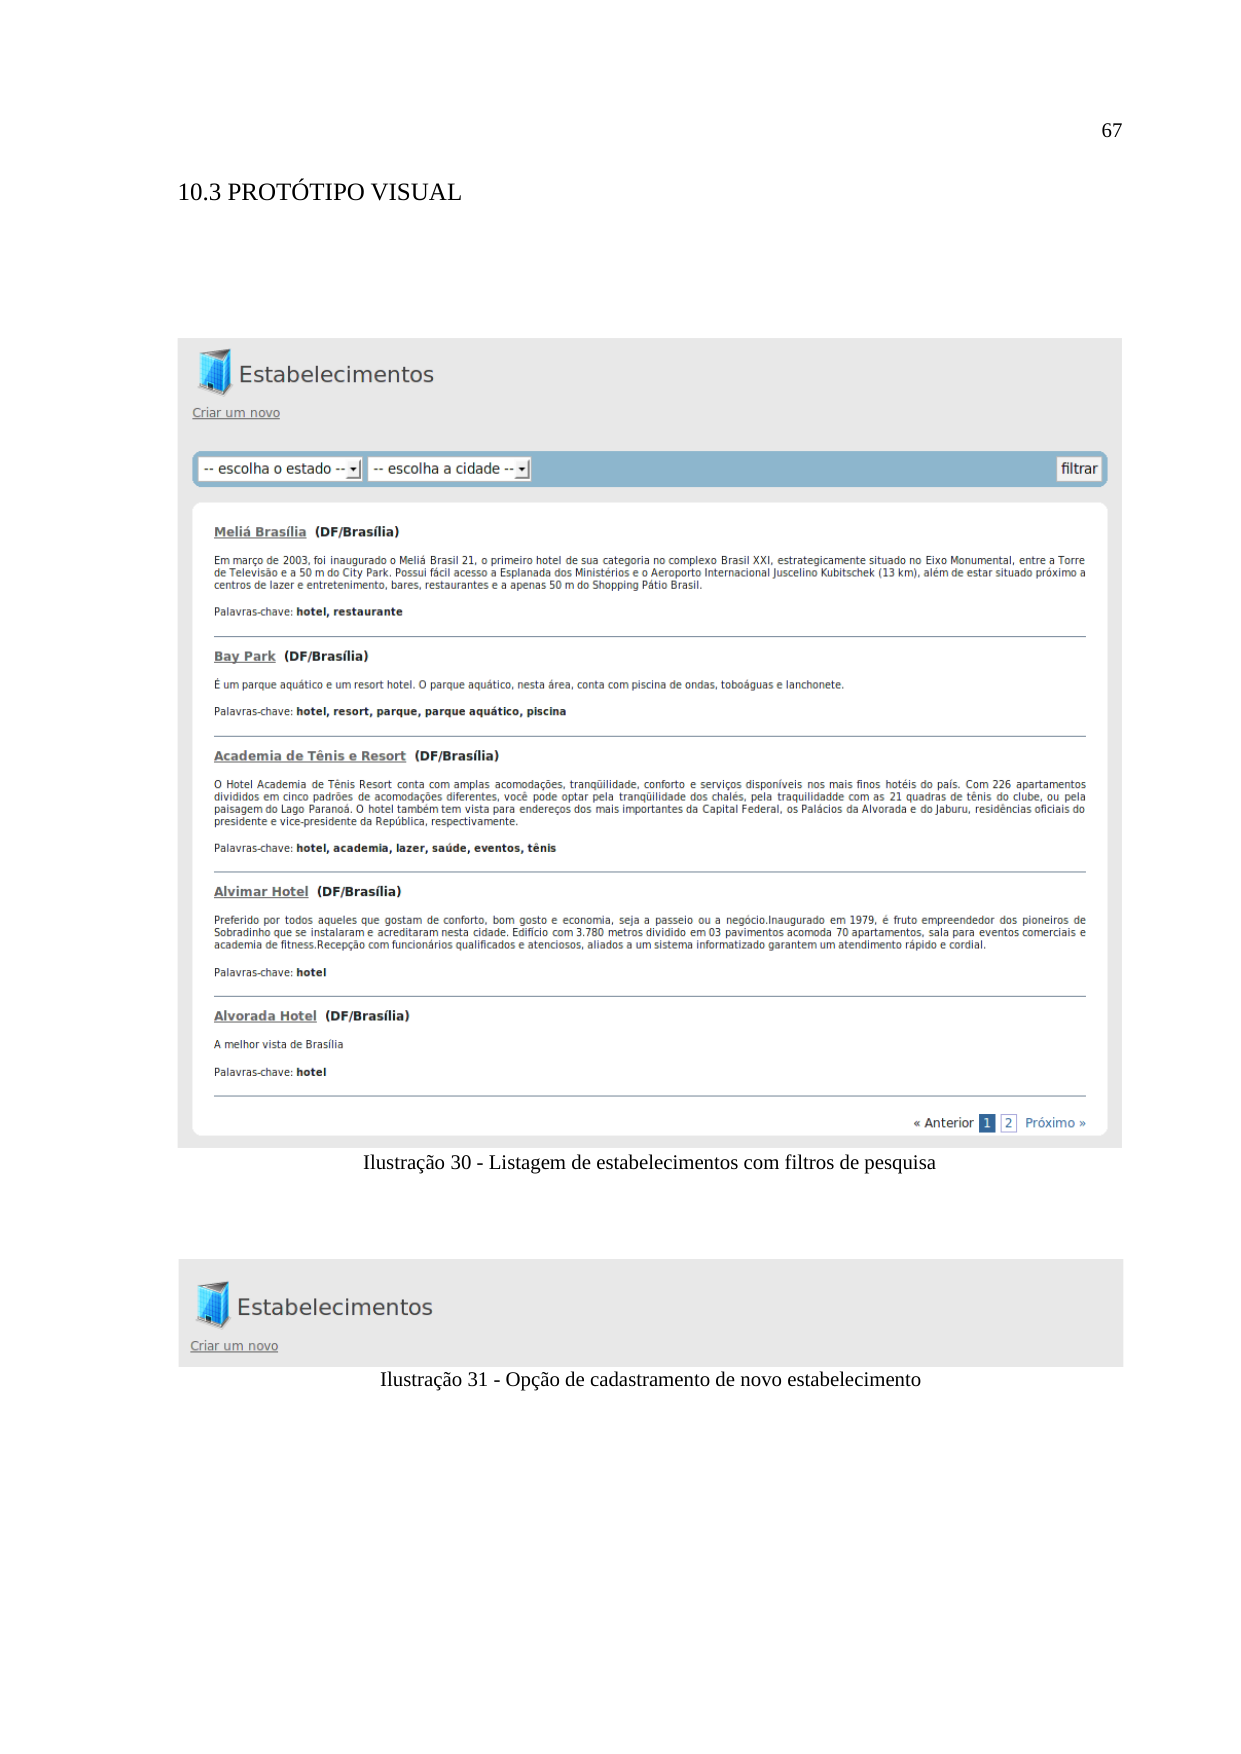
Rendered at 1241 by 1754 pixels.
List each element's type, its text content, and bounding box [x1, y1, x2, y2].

text Ilustração 31 - Opção de cadastramento de novo estabelecimento [178, 1367, 1123, 1391]
picture [178, 1259, 1124, 1367]
text Ilustração 30 - Listagem de estabelecimentos com filtros de pesquisa [177, 1150, 1122, 1174]
subtitle Protótipo visual [177, 177, 1122, 206]
picture [177, 336, 1123, 1150]
